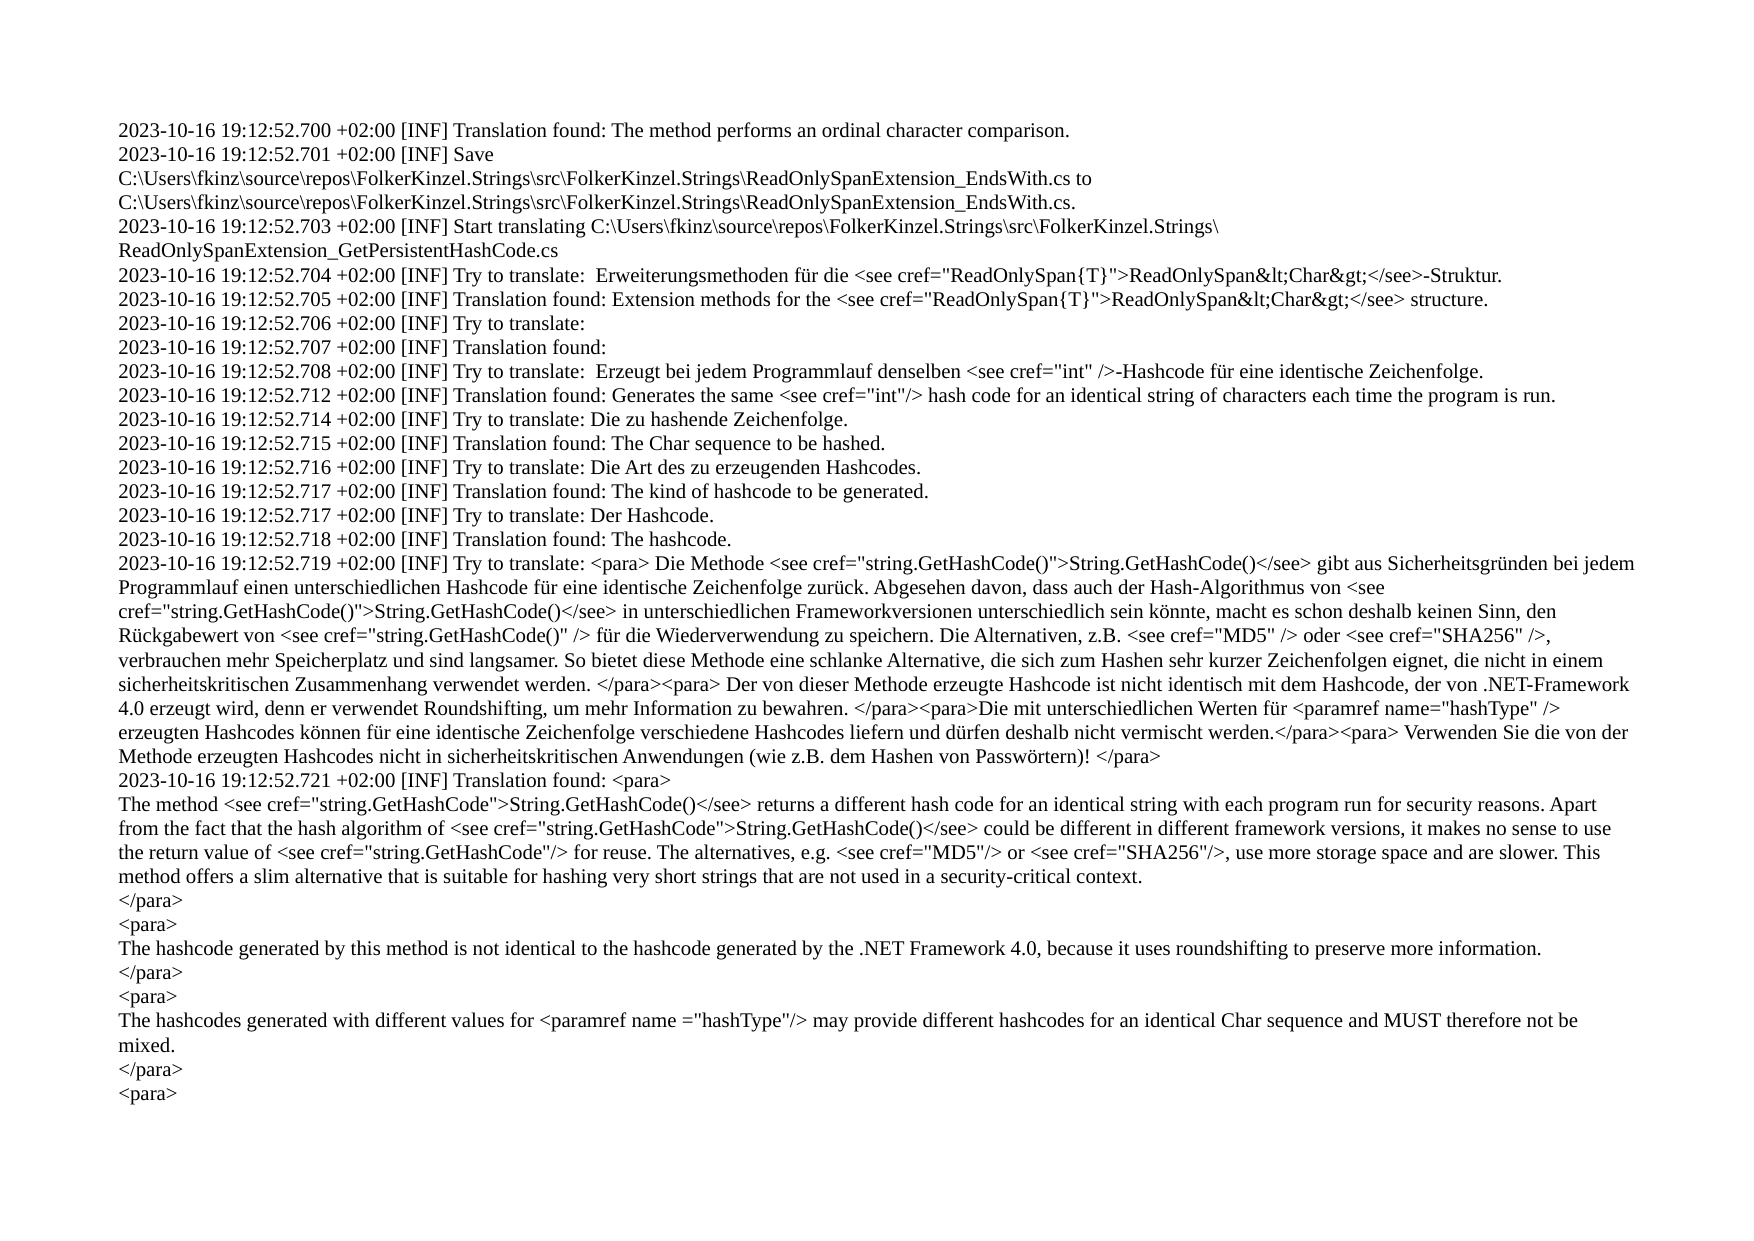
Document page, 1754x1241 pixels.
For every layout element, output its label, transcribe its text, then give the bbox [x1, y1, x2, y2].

text 2023-10-16 19:12:52.700 +02:00 [INF] Translation found: The method performs an ordinal character comparison. [118, 118, 1636, 142]
text 2023-10-16 19:12:52.718 +02:00 [INF] Translation found: The hashcode. [118, 527, 1636, 551]
text 2023-10-16 19:12:52.707 +02:00 [INF] Translation found: [118, 335, 1636, 359]
text 2023-10-16 19:12:52.716 +02:00 [INF] Try to translate: Die Art des zu erzeugenden Hashcodes. [118, 455, 1636, 479]
text 2023-10-16 19:12:52.719 +02:00 [INF] Try to translate: <para> Die Methode <see cref="string.GetHashCode()">String.GetHashCode()</see> gibt aus Sicherheitsgründen bei jedem Programmlauf einen unterschiedlichen Hashcode für eine identische Zeichenfolge zurück. Abgesehen davon, dass auch der Hash-Algorithmus von <see cref="string.GetHashCode()">String.GetHashCode()</see> in unterschiedlichen Frameworkversionen unterschiedlich sein könnte, macht es schon deshalb keinen Sinn, den Rückgabewert von <see cref="string.GetHashCode()" /> für die Wiederverwendung zu speichern. Die Alternativen, z.B. <see cref="MD5" /> oder <see cref="SHA256" />, verbrauchen mehr Speicherplatz und sind langsamer. So bietet diese Methode eine schlanke Alternative, die sich zum Hashen sehr kurzer Zeichenfolgen eignet, die nicht in einem sicherheitskritischen Zusammenhang verwendet werden. </para><para> Der von dieser Methode erzeugte Hashcode ist nicht identisch mit dem Hashcode, der von .NET-Framework 4.0 erzeugt wird, denn er verwendet Roundshifting, um mehr Information zu bewahren. </para><para>Die mit unterschiedlichen Werten für <paramref name="hashType" /> erzeugten Hashcodes können für eine identische Zeichenfolge verschiedene Hashcodes liefern und dürfen deshalb nicht vermischt werden.</para><para> Verwenden Sie die von der Methode erzeugten Hashcodes nicht in sicherheitskritischen Anwendungen (wie z.B. dem Hashen von Passwörtern)! </para> [118, 551, 1636, 768]
text 2023-10-16 19:12:52.717 +02:00 [INF] Try to translate: Der Hashcode. [118, 503, 1636, 527]
text 2023-10-16 19:12:52.712 +02:00 [INF] Translation found: Generates the same <see cref="int"/> hash code for an identical string of characters each time the program is run. [118, 383, 1636, 407]
text 2023-10-16 19:12:52.715 +02:00 [INF] Translation found: The Char sequence to be hashed. [118, 431, 1636, 455]
text 2023-10-16 19:12:52.708 +02:00 [INF] Try to translate: Erzeugt bei jedem Programmlauf denselben <see cref="int" />-Hashcode für eine identische Zeichenfolge. [118, 359, 1636, 383]
text 2023-10-16 19:12:52.721 +02:00 [INF] Translation found: <para> The method <see cref="string.GetHashCode">String.GetHashCode()</see> returns a different hash code for an identical string with each program run for security reasons. Apart from the fact that the hash algorithm of <see cref="string.GetHashCode">String.GetHashCode()</see> could be different in different framework versions, it makes no sense to use the return value of <see cref="string.GetHashCode"/> for reuse. The alternatives, e.g. <see cref="MD5"/> or <see cref="SHA256"/>, use more storage space and are slower. This method offers a slim alternative that is suitable for hashing very short strings that are not used in a security-critical context. </para> <para> The hashcode generated by this method is not identical to the hashcode generated by the .NET Framework 4.0, because it uses roundshifting to preserve more information. </para> <para> The hashcodes generated with different values for <paramref name ="hashType"/> may provide different hashcodes for an identical Char sequence and MUST therefore not be mixed. </para> <para> [118, 768, 1636, 1105]
text 2023-10-16 19:12:52.705 +02:00 [INF] Translation found: Extension methods for the <see cref="ReadOnlySpan{T}">ReadOnlySpan&lt;Char&gt;</see> structure. [118, 287, 1636, 311]
text 2023-10-16 19:12:52.717 +02:00 [INF] Translation found: The kind of hashcode to be generated. [118, 479, 1636, 503]
text 2023-10-16 19:12:52.701 +02:00 [INF] Save C:\Users\fkinz\source\repos\FolkerKinzel.Strings\src\FolkerKinzel.Strings\ReadOnlySpanExtension_EndsWith.cs to C:\Users\fkinz\source\repos\FolkerKinzel.Strings\src\FolkerKinzel.Strings\ReadOnlySpanExtension_EndsWith.cs. [118, 142, 1636, 214]
text 2023-10-16 19:12:52.703 +02:00 [INF] Start translating C:\Users\fkinz\source\repos\FolkerKinzel.Strings\src\FolkerKinzel.Strings\ReadOnlySpanExtension_GetPersistentHashCode.cs [118, 214, 1636, 262]
text 2023-10-16 19:12:52.714 +02:00 [INF] Try to translate: Die zu hashende Zeichenfolge. [118, 407, 1636, 431]
text 2023-10-16 19:12:52.704 +02:00 [INF] Try to translate: Erweiterungsmethoden für die <see cref="ReadOnlySpan{T}">ReadOnlySpan&lt;Char&gt;</see>-Struktur. [118, 262, 1636, 287]
text 2023-10-16 19:12:52.706 +02:00 [INF] Try to translate: [118, 311, 1636, 335]
